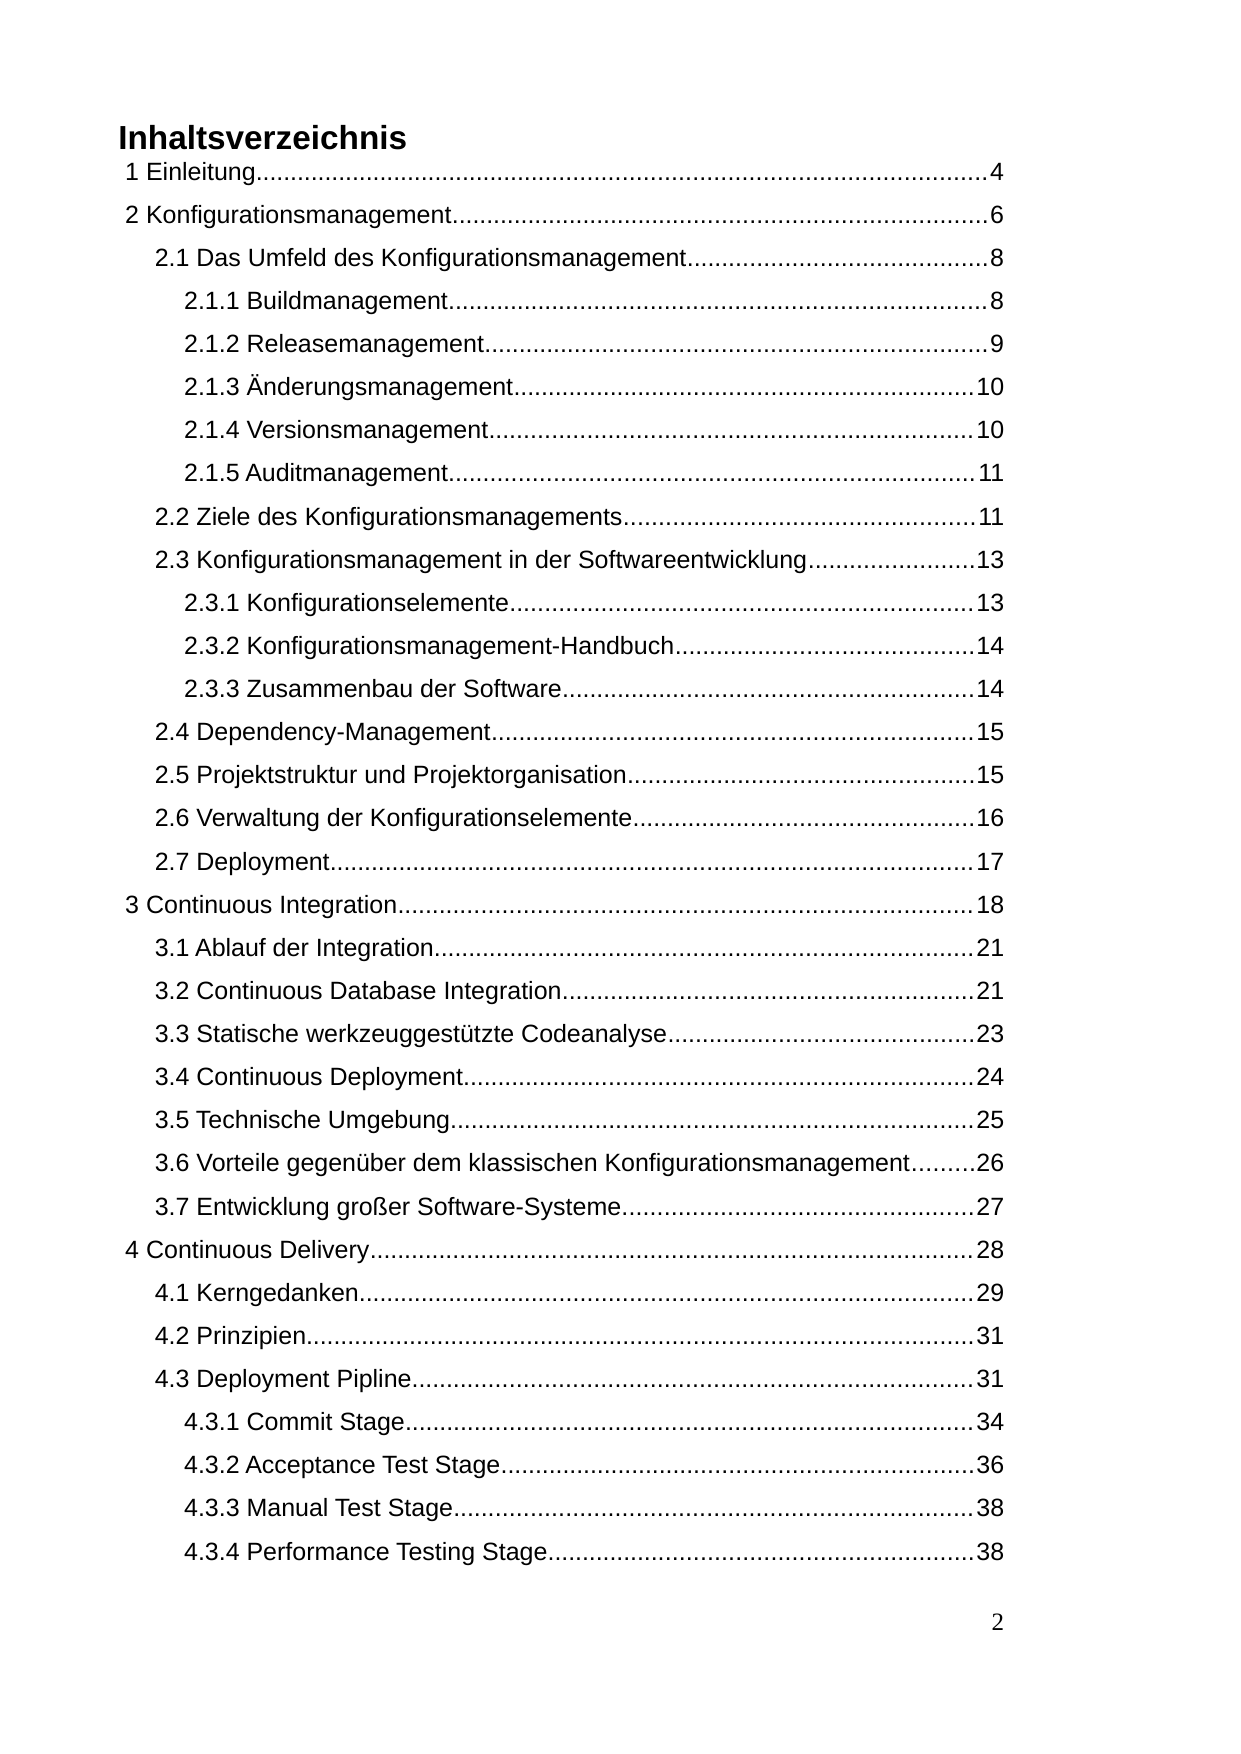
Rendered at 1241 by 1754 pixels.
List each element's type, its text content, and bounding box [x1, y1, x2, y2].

text 4.3.2 Acceptance Test Stage 36 [177, 1450, 1004, 1479]
text 3.1 Ablauf der Integration 21 [148, 933, 1004, 962]
text 3.6 Vorteile gegenüber dem klassischen Konfigurationsmanagement 26 [148, 1148, 1004, 1177]
text 2 Konfigurationsmanagement 6 [118, 200, 1004, 228]
text 2.1.4 Versionsmanagement 10 [177, 415, 1004, 444]
text 4.3.4 Performance Testing Stage 38 [177, 1537, 1004, 1565]
text 2.2 Ziele des Konfigurationsmanagements 11 [148, 502, 1004, 530]
text 2.1.1 Buildmanagement 8 [177, 286, 1004, 315]
text 2.1.5 Auditmanagement 11 [177, 458, 1004, 487]
text 3.5 Technische Umgebung 25 [148, 1105, 1004, 1134]
text 3.3 Statische werkzeuggestützte Codeanalyse 23 [148, 1019, 1004, 1048]
text 2.7 Deployment 17 [148, 847, 1004, 875]
text 2.5 Projektstruktur und Projektorganisation 15 [148, 760, 1004, 789]
subtitle Inhaltsverzeichnis [118, 118, 1004, 157]
text 4.3.3 Manual Test Stage 38 [177, 1493, 1004, 1522]
text 2.1 Das Umfeld des Konfigurationsmanagement 8 [148, 243, 1004, 272]
text 2.1.3 Änderungsmanagement 10 [177, 372, 1004, 401]
text 2.3.3 Zusammenbau der Software 14 [177, 674, 1004, 703]
text 3.4 Continuous Deployment 24 [148, 1062, 1004, 1091]
text 3.7 Entwicklung großer Software-Systeme 27 [148, 1192, 1004, 1220]
text 4.3 Deployment Pipline 31 [148, 1364, 1004, 1393]
text 2.4 Dependency-Management 15 [148, 717, 1004, 746]
text 3 Continuous Integration 18 [118, 890, 1004, 918]
text 2.6 Verwaltung der Konfigurationselemente 16 [148, 803, 1004, 832]
text 4 Continuous Delivery 28 [118, 1235, 1004, 1263]
text 2.3.2 Konfigurationsmanagement-Handbuch 14 [177, 631, 1004, 660]
text 3.2 Continuous Database Integration 21 [148, 976, 1004, 1005]
text 2.1.2 Releasemanagement 9 [177, 329, 1004, 358]
text 4.3.1 Commit Stage 34 [177, 1407, 1004, 1436]
text 4.1 Kerngedanken 29 [148, 1278, 1004, 1307]
text 2.3 Konfigurationsmanagement in der Softwareentwicklung 13 [148, 545, 1004, 573]
text 4.2 Prinzipien 31 [148, 1321, 1004, 1350]
text 2.3.1 Konfigurationselemente 13 [177, 588, 1004, 617]
text 1 Einleitung 4 [118, 157, 1004, 185]
